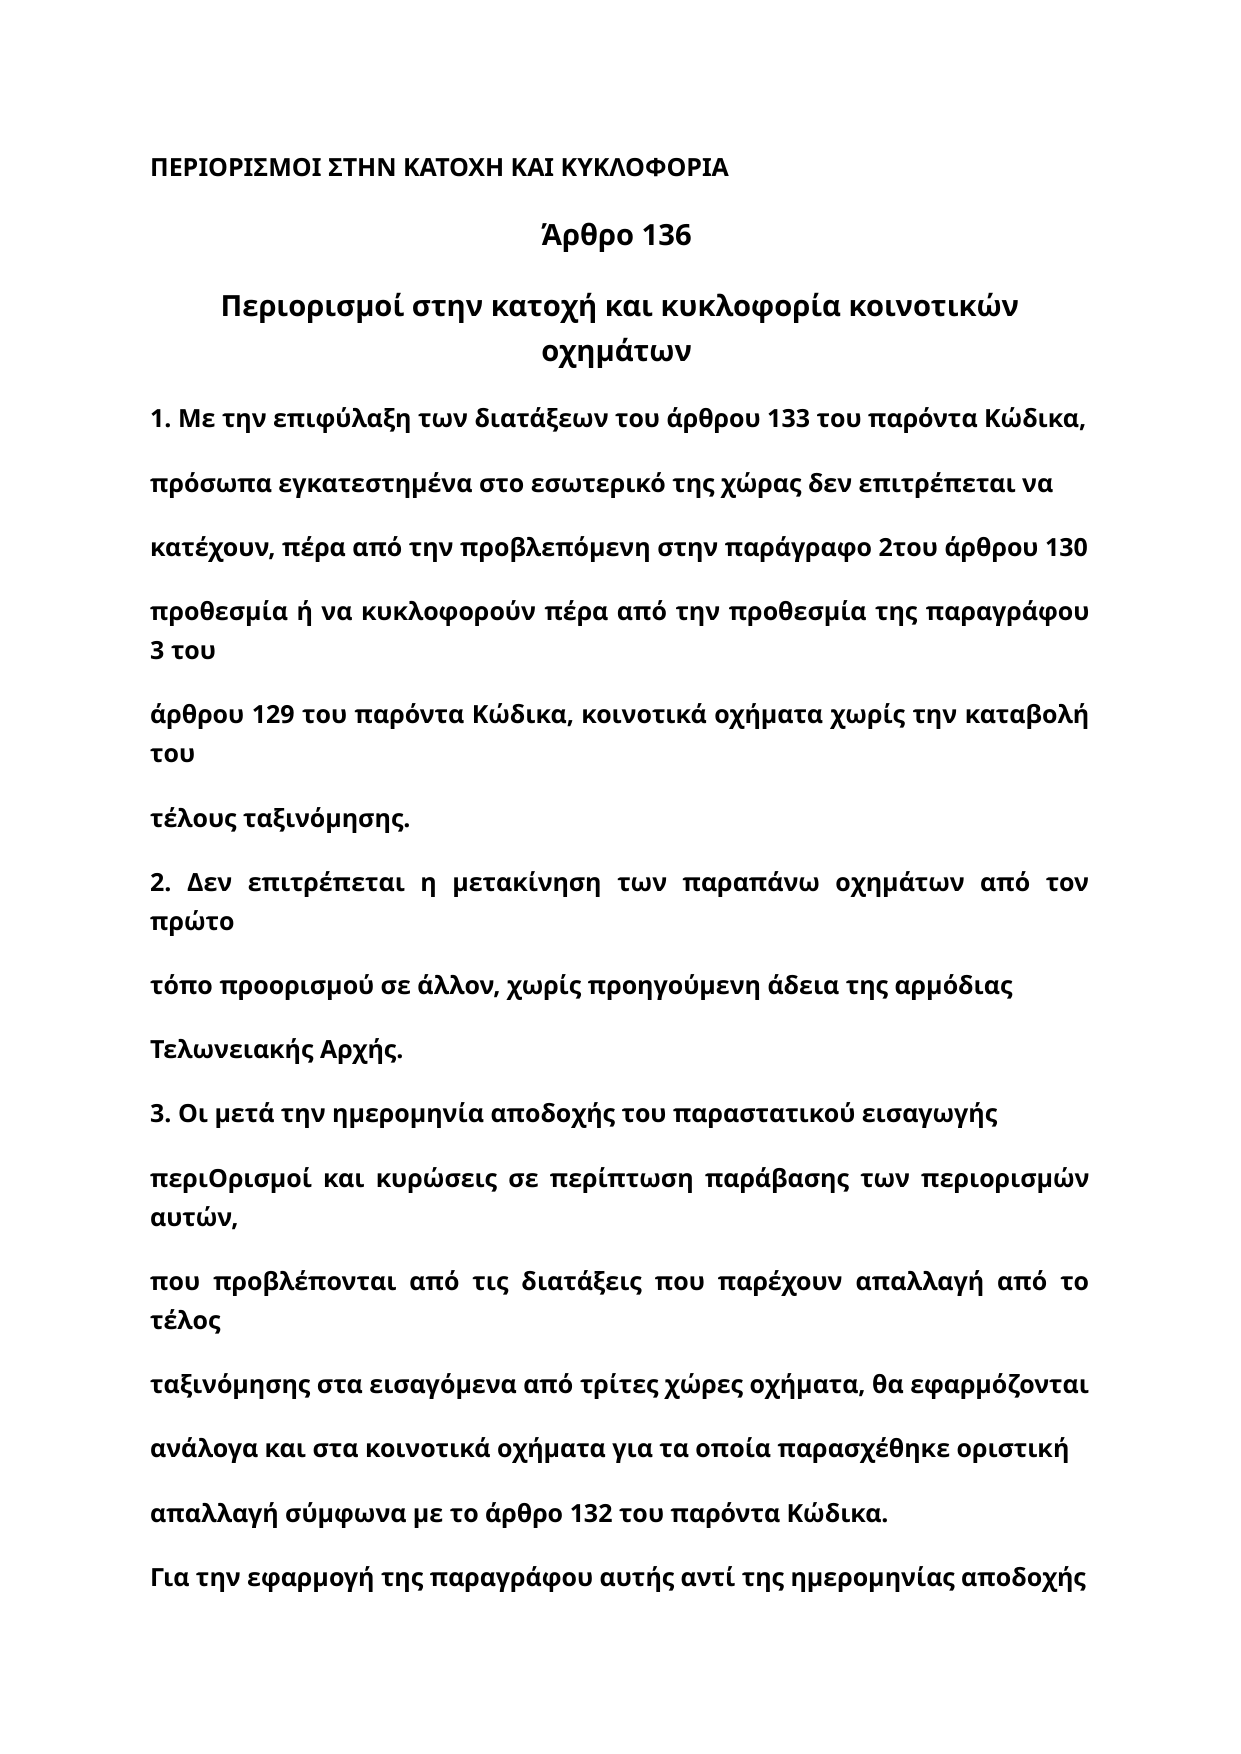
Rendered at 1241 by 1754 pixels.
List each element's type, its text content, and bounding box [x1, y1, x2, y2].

text που προβλέπονται από τις διατάξεις που παρέχουν απαλλαγή από το τέλος [150, 1263, 1090, 1337]
text προθεσμία ή να κυκλοφορούν πέρα από την προθεσμία της παραγράφου 3 του [150, 593, 1090, 667]
text ΠΕΡΙΟΡΙΣΜΟΙ ΣΤΗΝ ΚΑΤΟΧΗ ΚΑΙ ΚΥΚΛΟΦΟΡΙΑ [150, 150, 1090, 184]
text 1. Με την επιφύλαξη των διατάξεων του άρθρου 133 του παρόντα Κώδικα, [150, 401, 1090, 435]
subtitle Περιορισμοί στην κατοχή και κυκλοφορία κοινοτικών οχημάτων [150, 285, 1090, 370]
text κατέχουν, πέρα από την προβλεπόμενη στην παράγραφο 2του άρθρου 130 [150, 529, 1090, 563]
subtitle Άρθρο 136 [150, 214, 1090, 254]
text πρόσωπα εγκατεστημένα στο εσωτερικό της χώρας δεν επιτρέπεται να [150, 465, 1090, 499]
text τέλους ταξινόμησης. [150, 800, 1090, 834]
text 3. Οι μετά την ημερομηνία αποδοχής του παραστατικού εισαγωγής [150, 1096, 1090, 1130]
text Για την εφαρμογή της παραγράφου αυτής αντί της ημερομηνίας αποδοχής [150, 1559, 1090, 1593]
text απαλλαγή σύμφωνα με το άρθρο 132 του παρόντα Κώδικα. [150, 1495, 1090, 1529]
text 2. Δεν επιτρέπεται η μετακίνηση των παραπάνω οχημάτων από τον πρώτο [150, 864, 1090, 938]
text τόπο προορισμού σε άλλον, χωρίς προηγούμενη άδεια της αρμόδιας [150, 968, 1090, 1002]
text άρθρου 129 του παρόντα Κώδικα, κοινοτικά οχήματα χωρίς την καταβολή του [150, 697, 1090, 770]
text Τελωνειακής Αρχής. [150, 1032, 1090, 1066]
text ανάλογα και στα κοινοτικά οχήματα για τα οποία παρασχέθηκε οριστική [150, 1431, 1090, 1465]
text ταξινόμησης στα εισαγόμενα από τρίτες χώρες οχήματα, θα εφαρμόζονται [150, 1367, 1090, 1401]
text περιΟρισμοί και κυρώσεις σε περίπτωση παράβασης των περιορισμών αυτών, [150, 1160, 1090, 1233]
